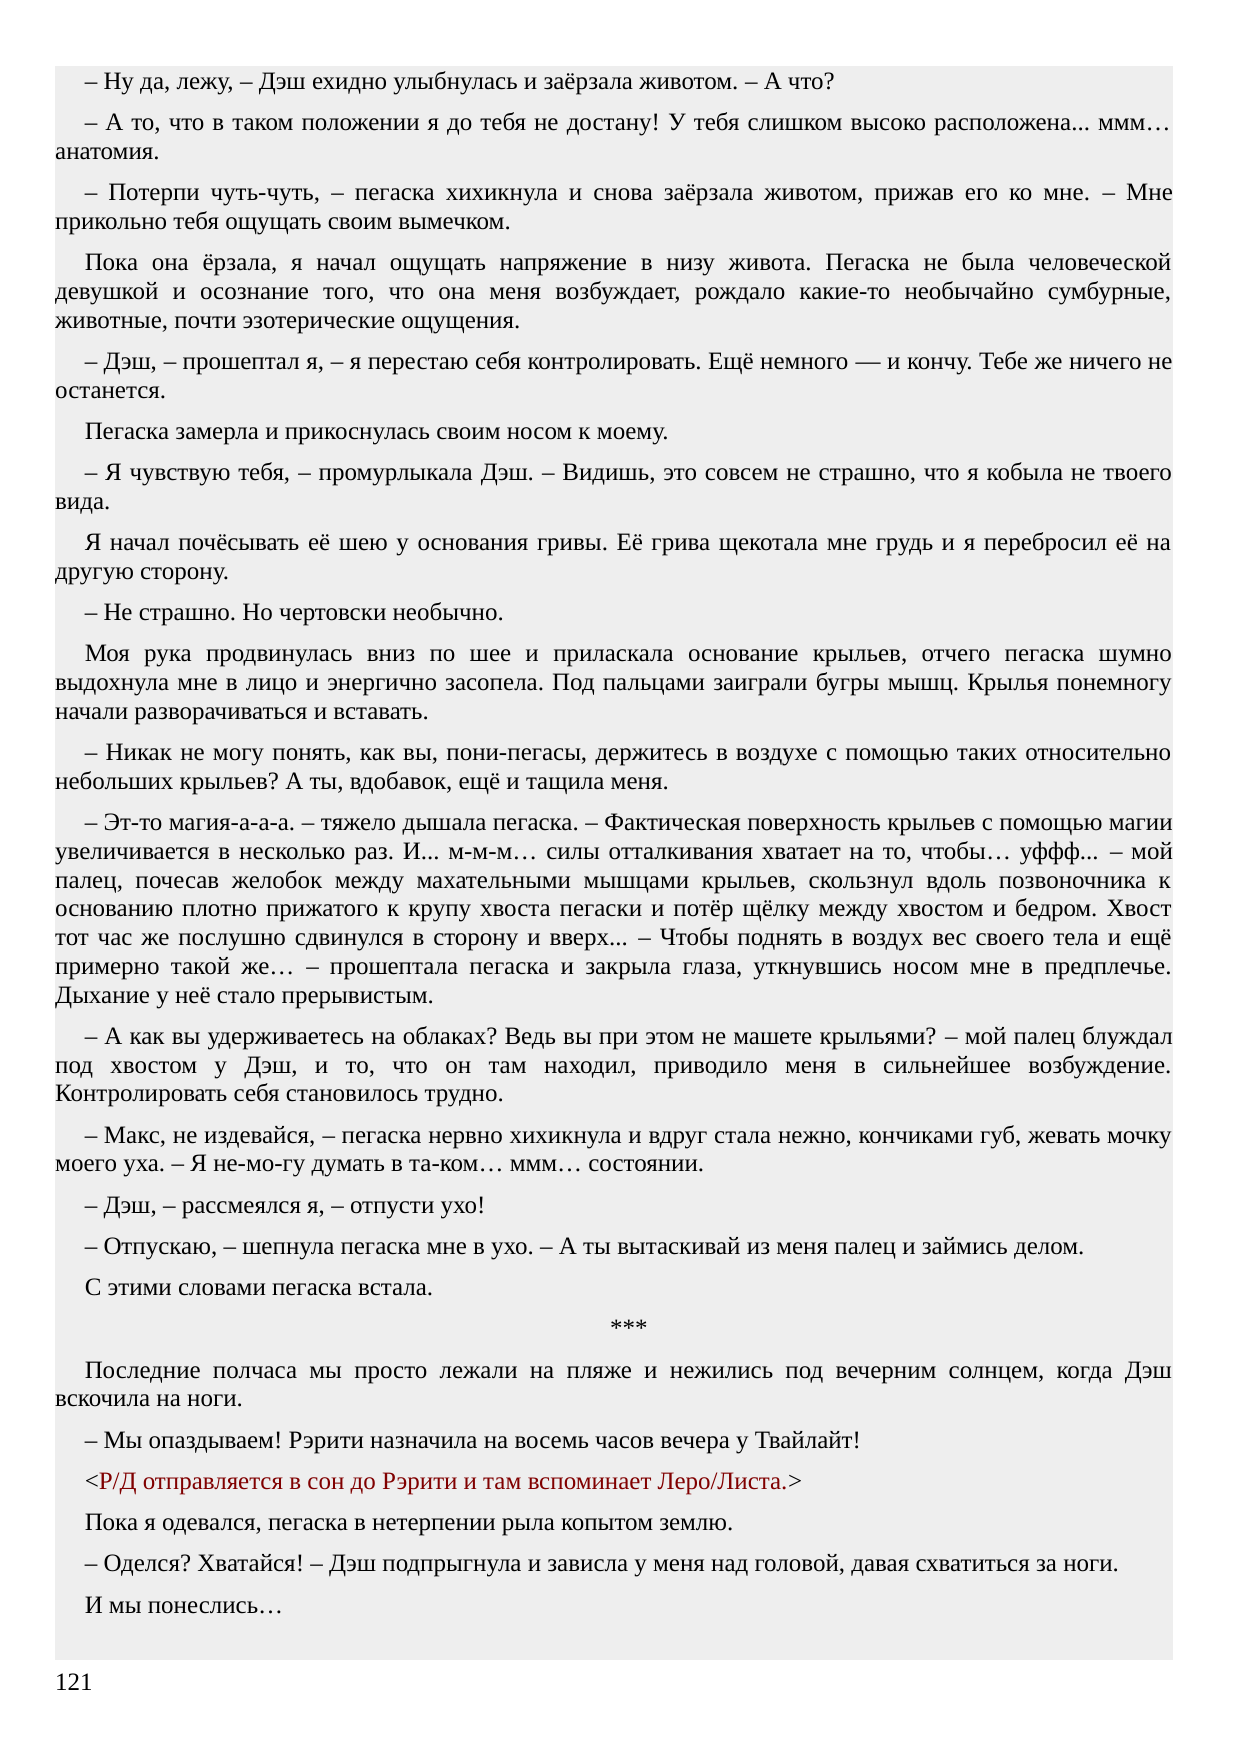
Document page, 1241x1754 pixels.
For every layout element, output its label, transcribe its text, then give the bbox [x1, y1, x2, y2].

text – Я чувствую тебя, – промурлыкала Дэш. – Видишь, это совсем не страшно, что я кобыла не твоего вида. [55, 457, 1173, 515]
text – А как вы удерживаетесь на облаках? Ведь вы при этом не машете крыльями? – мой палец блуждал под хвостом у Дэш, и то, что он там находил, приводило меня в сильнейшее возбуждение. Контролировать себя становилось трудно. [55, 1021, 1173, 1107]
text – А то, что в таком положении я до тебя не достану! У тебя слишком высоко расположена... ммм… анатомия. [55, 107, 1173, 165]
text – Не страшно. Но чертовски необычно. [55, 597, 1173, 626]
text Пока она ёрзала, я начал ощущать напряжение в низу живота. Пегаска не была человеческой девушкой и осознание того, что она меня возбуждает, рождало какие-то необычайно сумбурные, животные, почти эзотерические ощущения. [55, 247, 1173, 333]
text – Макс, не издевайся, – пегаска нервно хихикнула и вдруг стала нежно, кончиками губ, жевать мочку моего уха. – Я не-мо-гу думать в та-ком… ммм… состоянии. [55, 1120, 1173, 1177]
text – Мы опаздываем! Рэрити назначила на восемь часов вечера у Твайлайт! [55, 1425, 1173, 1453]
text – Отпускаю, – шепнула пегаска мне в ухо. – А ты вытаскивай из меня палец и займись делом. [55, 1231, 1173, 1260]
text И мы понеслись… [55, 1590, 1173, 1618]
text – Оделся? Хватайся! – Дэш подпрыгнула и зависла у меня над головой, давая схватиться за ноги. [55, 1548, 1173, 1577]
text – Эт-то магия-а-а-а. – тяжело дышала пегаска. – Фактическая поверхность крыльев с помощью магии увеличивается в несколько раз. И... м-м-м… силы отталкивания хватает на то, чтобы… уффф... – мой палец, почесав желобок между махательными мышцами крыльев, скользнул вдоль позвоночника к основанию плотно прижатого к крупу хвоста пегаски и потёр щёлку между хвостом и бедром. Хвост тот час же послушно сдвинулся в сторону и вверх... – Чтобы поднять в воздух вес своего тела и ещё примерно такой же… – прошептала пегаска и закрыла глаза, уткнувшись носом мне в предплечье. Дыхание у неё стало прерывистым. [55, 807, 1173, 1008]
text <Р/Д отправляется в сон до Рэрити и там вспоминает Леро/Листа.> [55, 1466, 1173, 1495]
text *** [55, 1313, 1173, 1342]
text – Ну да, лежу, – Дэш ехидно улыбнулась и заёрзала животом. – А что? [55, 66, 1173, 95]
text – Дэш, – рассмеялся я, – отпусти ухо! [55, 1190, 1173, 1218]
text Последние полчаса мы просто лежали на пляже и нежились под вечерним солнцем, когда Дэш вскочила на ноги. [55, 1355, 1173, 1412]
text – Потерпи чуть-чуть, – пегаска хихикнула и снова заёрзала животом, прижав его ко мне. – Мне прикольно тебя ощущать своим вымечком. [55, 177, 1173, 235]
text Пока я одевался, пегаска в нетерпении рыла копытом землю. [55, 1507, 1173, 1536]
text С этими словами пегаска встала. [55, 1272, 1173, 1301]
text Пегаска замерла и прикоснулась своим носом к моему. [55, 416, 1173, 445]
text Моя рука продвинулась вниз по шее и приласкала основание крыльев, отчего пегаска шумно выдохнула мне в лицо и энергично засопела. Под пальцами заиграли бугры мышц. Крылья понемногу начали разворачиваться и вставать. [55, 638, 1173, 725]
text – Дэш, – прошептал я, – я перестаю себя контролировать. Ещё немного — и кончу. Тебе же ничего не останется. [55, 346, 1173, 403]
text – Никак не могу понять, как вы, пони-пегасы, держитесь в воздухе с помощью таких относительно небольших крыльев? А ты, вдобавок, ещё и тащила меня. [55, 737, 1173, 795]
text Я начал почёсывать её шею у основания гривы. Её грива щекотала мне грудь и я перебросил её на другую сторону. [55, 527, 1173, 585]
